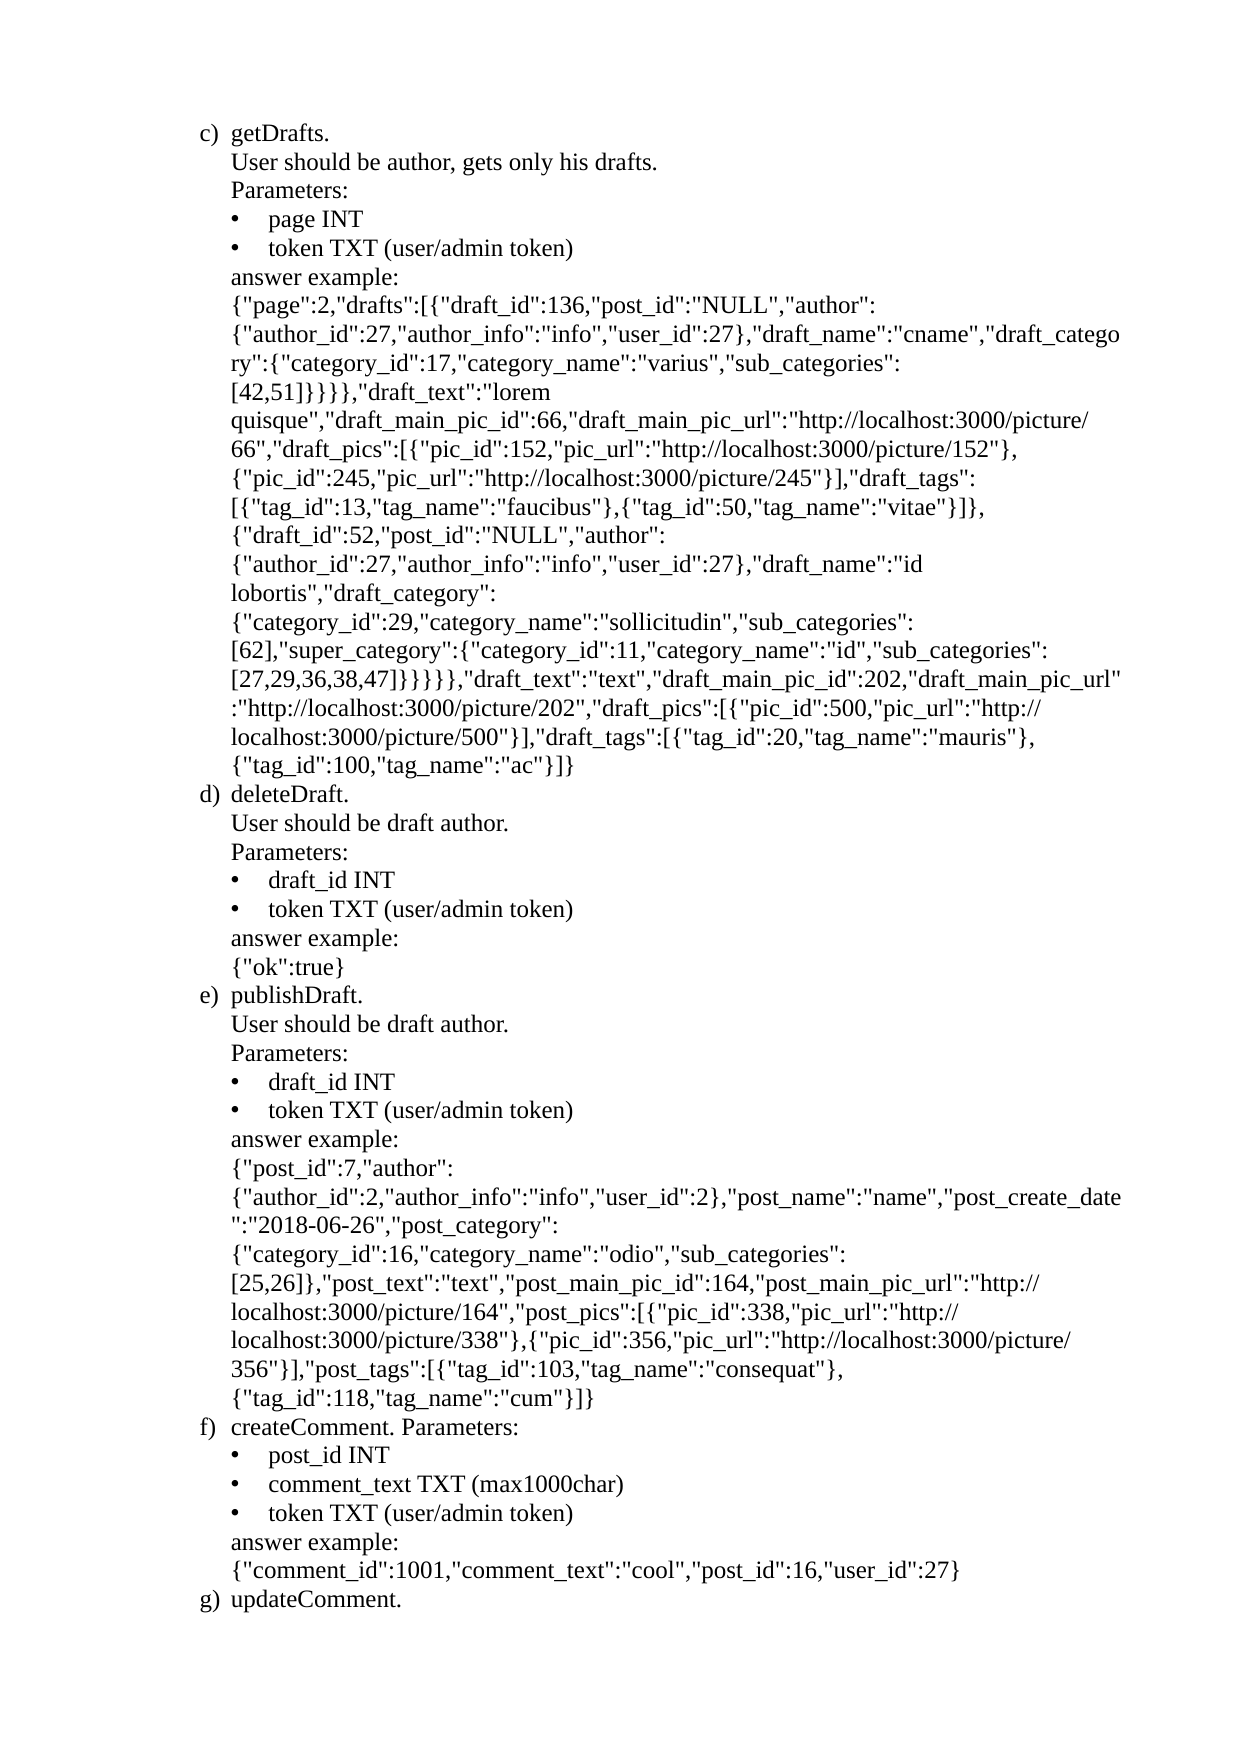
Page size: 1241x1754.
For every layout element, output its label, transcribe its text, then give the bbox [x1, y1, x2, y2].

list deleteDraft. [193, 779, 1122, 808]
list draft_id INT [231, 866, 1122, 894]
list page INT [231, 204, 1122, 233]
list User should be author, gets only his drafts. [193, 147, 1122, 176]
list post_id INT [231, 1441, 1122, 1469]
list answer example: [193, 1527, 1122, 1556]
list draft_id INT [231, 1067, 1122, 1096]
list answer example: [193, 262, 1122, 291]
list updateComment. [193, 1584, 1122, 1613]
list comment_text TXT (max1000char) [231, 1469, 1122, 1498]
list token TXT (user/admin token) [231, 894, 1122, 923]
list createComment. Parameters: [193, 1412, 1122, 1441]
list getDrafts. [193, 118, 1122, 147]
list token TXT (user/admin token) [231, 1096, 1122, 1124]
list token TXT (user/admin token) [231, 1498, 1122, 1527]
list token TXT (user/admin token) [231, 233, 1122, 262]
list publishDraft. [193, 981, 1122, 1009]
list {"comment_id":1001,"comment_text":"cool","post_id":16,"user_id":27} [193, 1556, 1122, 1584]
list answer example: [193, 923, 1122, 952]
list Parameters: [193, 837, 1122, 866]
list User should be draft author. [193, 1009, 1122, 1038]
list answer example: [193, 1124, 1122, 1153]
list {"post_id":7,"author":{"author_id":2,"author_info":"info","user_id":2},"post_name":"name","post_create_date":"2018-06-26","post_category":{"category_id":16,"category_name":"odio","sub_categories":[25,26]},"post_text":"text","post_main_pic_id":164,"post_main_pic_url":"http://localhost:3000/picture/164","post_pics":[{"pic_id":338,"pic_url":"http://localhost:3000/picture/338"},{"pic_id":356,"pic_url":"http://localhost:3000/picture/356"}],"post_tags":[{"tag_id":103,"tag_name":"consequat"},{"tag_id":118,"tag_name":"cum"}]} [193, 1153, 1122, 1412]
list User should be draft author. [193, 808, 1122, 837]
list Parameters: [193, 176, 1122, 204]
list Parameters: [193, 1038, 1122, 1067]
list {"page":2,"drafts":[{"draft_id":136,"post_id":"NULL","author":{"author_id":27,"author_info":"info","user_id":27},"draft_name":"cname","draft_category":{"category_id":17,"category_name":"varius","sub_categories":[42,51]}}}},"draft_text":"lorem quisque","draft_main_pic_id":66,"draft_main_pic_url":"http://localhost:3000/picture/66","draft_pics":[{"pic_id":152,"pic_url":"http://localhost:3000/picture/152"},{"pic_id":245,"pic_url":"http://localhost:3000/picture/245"}],"draft_tags":[{"tag_id":13,"tag_name":"faucibus"},{"tag_id":50,"tag_name":"vitae"}]},{"draft_id":52,"post_id":"NULL","author":{"author_id":27,"author_info":"info","user_id":27},"draft_name":"id lobortis","draft_category":{"category_id":29,"category_name":"sollicitudin","sub_categories":[62],"super_category":{"category_id":11,"category_name":"id","sub_categories":[27,29,36,38,47]}}}}},"draft_text":"text","draft_main_pic_id":202,"draft_main_pic_url":"http://localhost:3000/picture/202","draft_pics":[{"pic_id":500,"pic_url":"http://localhost:3000/picture/500"}],"draft_tags":[{"tag_id":20,"tag_name":"mauris"},{"tag_id":100,"tag_name":"ac"}]} [193, 291, 1122, 779]
list {"ok":true} [193, 952, 1122, 981]
